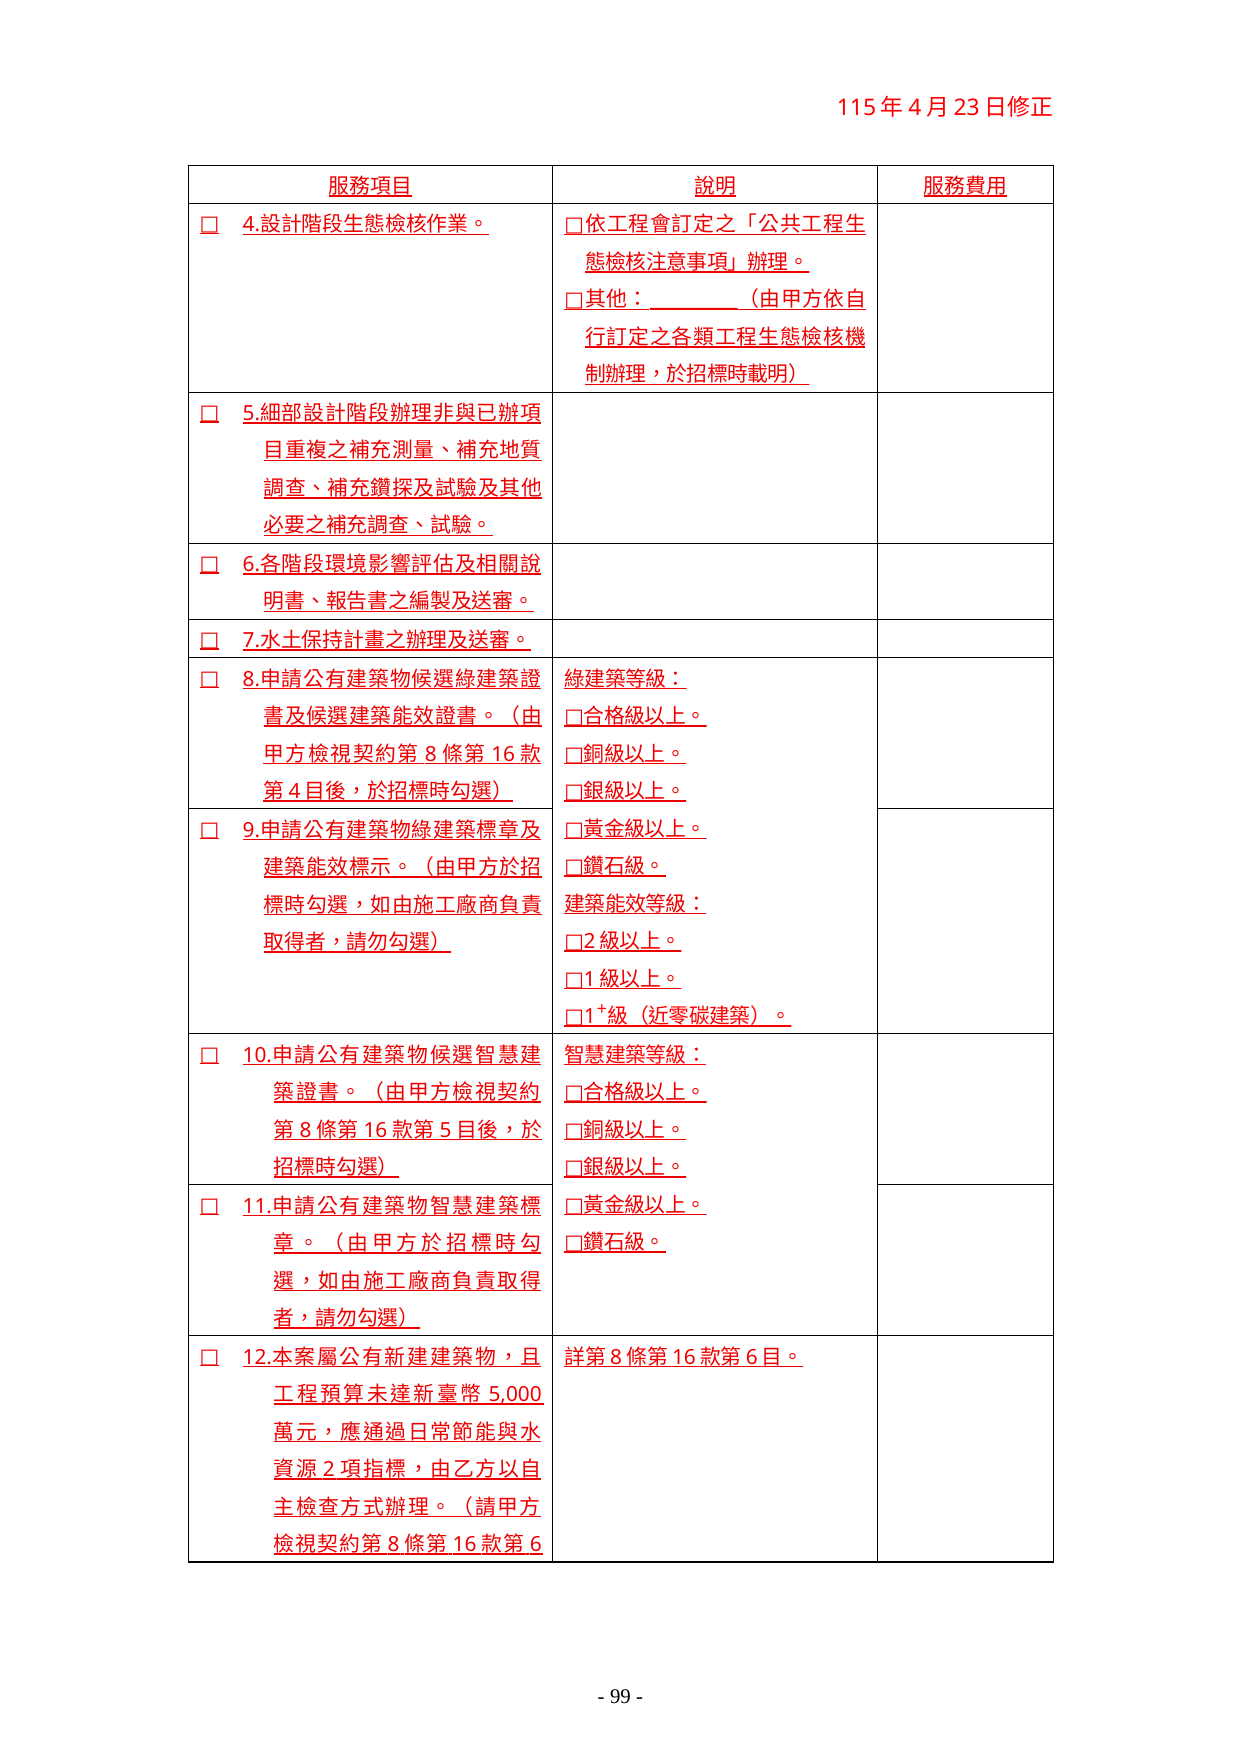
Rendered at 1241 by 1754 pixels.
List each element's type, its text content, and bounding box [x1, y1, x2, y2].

table_cell □ [189, 393, 231, 543]
table_cell [878, 204, 1053, 392]
table_cell 細部設計階段辦理非與已辦項目重複之補充測量、補充地質調查、補充鑽探及試驗及其他必要之補充調查、試驗。 [231, 393, 552, 543]
table_cell 綠建築等級： □合格級以上。 □銅級以上。 □銀級以上。 □黃金級以上。 □鑽石級。 建築能效等級： □2級以上。 □1級以上。 □1＋級（近零碳建築）。 [553, 658, 877, 1033]
table_cell □ [189, 1336, 231, 1561]
table_header 說明 [553, 166, 877, 203]
table_cell □ [189, 809, 231, 1033]
table_cell [878, 658, 1053, 808]
table_cell 各階段環境影響評估及相關說明書、報告書之編製及送審。 [231, 544, 552, 619]
table_cell [553, 393, 877, 543]
table_header 服務項目 [189, 166, 552, 203]
table_cell 詳第8條第16款第6目。 [553, 1336, 877, 1561]
table_cell □ [189, 1185, 231, 1335]
table_cell 申請公有建築物候選綠建築證書及候選建築能效證書。（由甲方檢視契約第8條第16款第4目後，於招標時勾選） [231, 658, 552, 808]
table_cell 本案屬公有新建建築物，且工程預算未達新臺幣5,000萬元，應通過日常節能與水資源2項指標，由乙方以自主檢查方式辦理。（請甲方檢視契約第8條第16款第6 [231, 1336, 552, 1561]
table_cell □ [189, 620, 231, 657]
table_header 服務費用 [878, 166, 1053, 203]
table_cell [878, 1185, 1053, 1335]
table_cell 設計階段生態檢核作業。 [231, 204, 552, 392]
table_cell [553, 620, 877, 657]
table_cell □ [189, 544, 231, 619]
table_cell [878, 809, 1053, 1033]
table_cell 水土保持計畫之辦理及送審。 [231, 620, 552, 657]
table_cell □ [189, 658, 231, 808]
table_cell [878, 1034, 1053, 1184]
table_cell □ [189, 1034, 231, 1184]
table_cell □ [189, 204, 231, 392]
table_cell [878, 393, 1053, 543]
table_cell [553, 544, 877, 619]
table_cell 申請公有建築物智慧建築標章。（由甲方於招標時勾選，如由施工廠商負責取得者，請勿勾選） [231, 1185, 552, 1335]
table_cell □依工程會訂定之「公共工程生態檢核注意事項」辦理。 □其他：__________（由甲方依自行訂定之各類工程生態檢核機制辦理，於招標時載明） [553, 204, 877, 392]
table_cell 申請公有建築物候選智慧建築證書。（由甲方檢視契約第8條第16款第5目後，於招標時勾選） [231, 1034, 552, 1184]
table_cell [878, 620, 1053, 657]
table_cell 申請公有建築物綠建築標章及建築能效標示。（由甲方於招標時勾選，如由施工廠商負責取得者，請勿勾選） [231, 809, 552, 1033]
table_cell [878, 1336, 1053, 1561]
table_cell [878, 544, 1053, 619]
table_cell 智慧建築等級： □合格級以上。 □銅級以上。 □銀級以上。 □黃金級以上。 □鑽石級。 [553, 1034, 877, 1335]
